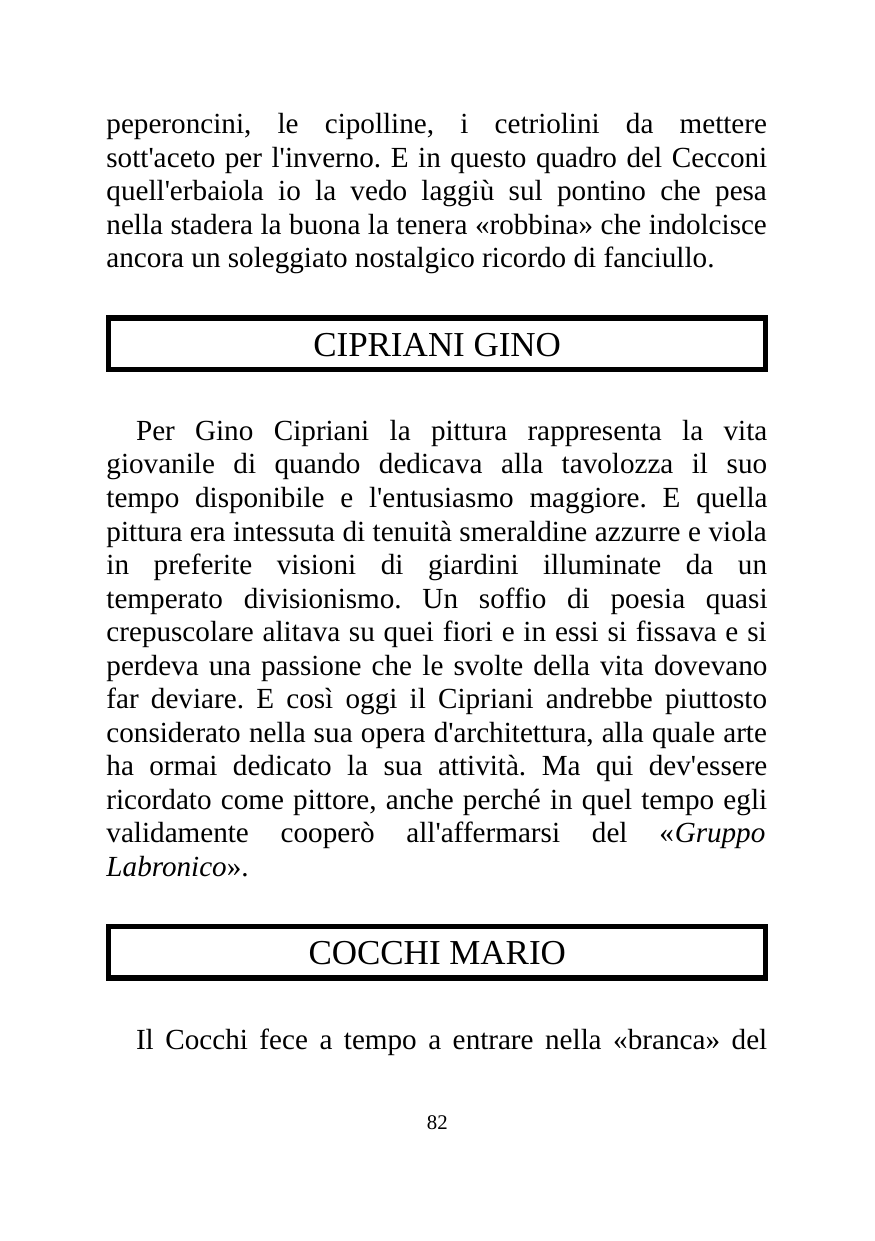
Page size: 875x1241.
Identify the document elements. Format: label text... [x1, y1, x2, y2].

text Per Gino Cipriani la pittura rappresenta la vita giovanile di quando dedicava alla tavolozza il suo tempo disponibile e l'entusiasmo maggiore. E quella pittura era intessuta di tenuità smeraldine azzurre e viola in preferite visioni di giardini illuminate da un temperato divisionismo. Un soffio di poesia quasi crepuscolare alitava su quei fiori e in essi si fissava e si perdeva una passione che le svolte della vita dovevano far deviare. E così oggi il Cipriani andrebbe piuttosto considerato nella sua opera d'architettura, alla quale arte ha ormai dedicato la sua attività. Ma qui dev'essere ricordato come pittore, anche perché in quel tempo egli validamente cooperò all'affermarsi del «Gruppo Labronico». [106, 413, 768, 883]
subtitle COCCHI MARIO [111, 929, 763, 975]
text peperoncini, le cipolline, i cetriolini da mettere sott'aceto per l'inverno. E in questo quadro del Cecconi quell'erbaiola io la vedo laggiù sul pontino che pesa nella stadera la buona la tenera «robbina» che indolcisce ancora un soleggiato nostalgico ricordo di fanciullo. [106, 106, 768, 274]
text Il Cocchi fece a tempo a entrare nella «branca» del [106, 1022, 768, 1055]
subtitle CIPRIANI GINO [111, 321, 763, 367]
